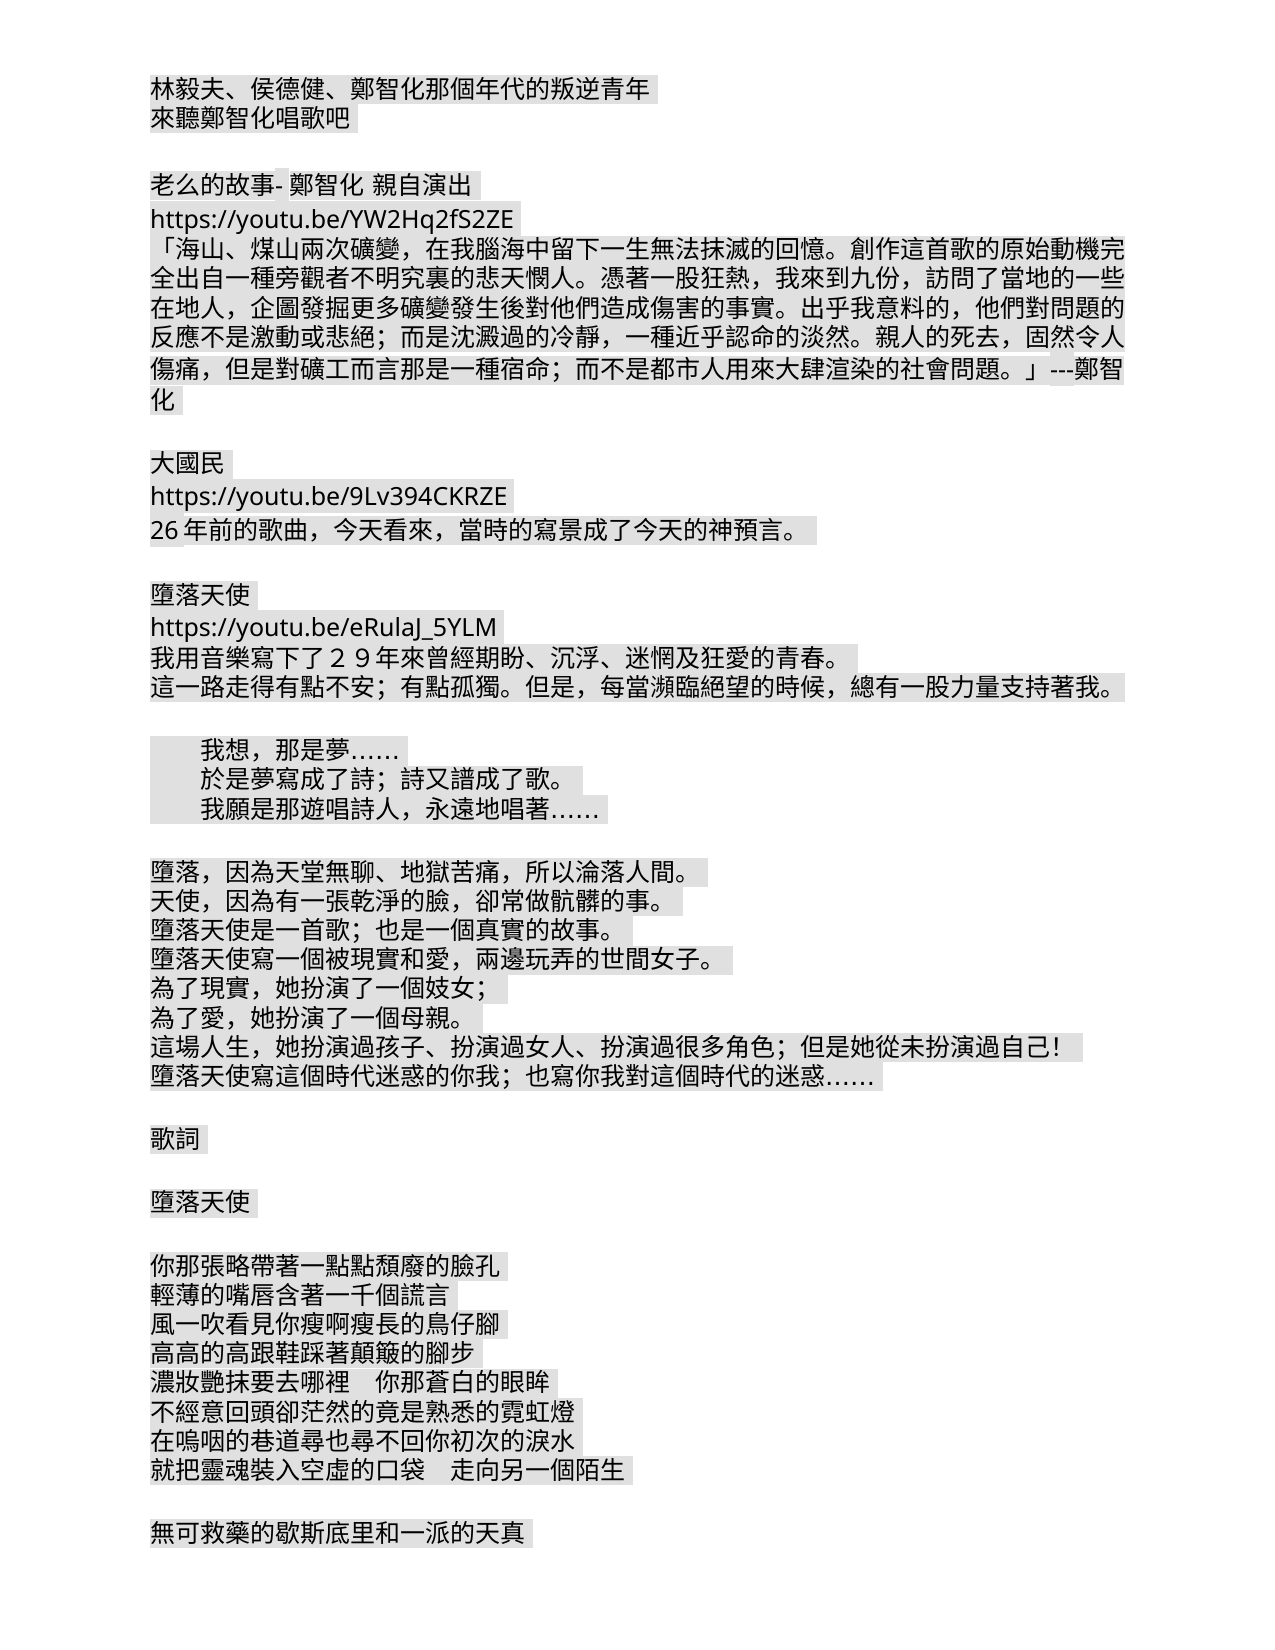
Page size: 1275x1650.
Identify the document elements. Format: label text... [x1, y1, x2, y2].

text 林毅夫、侯德健、鄭智化那個年代的叛逆青年 來聽鄭智化唱歌吧 老么的故事- 鄭智化 親自演出 https://youtu.be/YW2Hq2fS2ZE 「海山、煤山兩次礦變，在我腦海中留下一生無法抹滅的回憶。創作這首歌的原始動機完全出自一種旁觀者不明究裏的悲天憫人。憑著一股狂熱，我來到九份，訪問了當地的一些在地人，企圖發掘更多礦變發生後對他們造成傷害的事實。出乎我意料的，他們對問題的反應不是激動或悲絕；而是沈澱過的冷靜，一種近乎認命的淡然。親人的死去，固然令人傷痛，但是對礦工而言那是一種宿命；而不是都市人用來大肆渲染的社會問題。」---鄭智化 大國民 https://youtu.be/9Lv394CKRZE 26年前的歌曲，今天看來，當時的寫景成了今天的神預言。 墮落天使 https://youtu.be/eRulaJ_5YLM 我用音樂寫下了２９年來曾經期盼、沉浮、迷惘及狂愛的青春。 這一路走得有點不安；有點孤獨。但是，每當瀕臨絕望的時候，總有一股力量支持著我。 我想，那是夢…… 於是夢寫成了詩；詩又譜成了歌。 我願是那遊唱詩人，永遠地唱著…… 墮落，因為天堂無聊、地獄苦痛，所以淪落人間。 天使，因為有一張乾淨的臉，卻常做骯髒的事。 墮落天使是一首歌；也是一個真實的故事。 墮落天使寫一個被現實和愛，兩邊玩弄的世間女子。 為了現實，她扮演了一個妓女； 為了愛，她扮演了一個母親。 這場人生，她扮演過孩子、扮演過女人、扮演過很多角色；但是她從未扮演過自己！ 墮落天使寫這個時代迷惑的你我；也寫你我對這個時代的迷惑…… 歌詞 墮落天使 你那張略帶著一點點頹廢的臉孔 輕薄的嘴唇含著一千個謊言 風一吹看見你瘦啊瘦長的鳥仔腳 高高的高跟鞋踩著顛簸的腳步 濃妝艷抹要去哪裡 你那蒼白的眼眸 不經意回頭卻茫然的竟是熟悉的霓虹燈 在嗚咽的巷道尋也尋不回你初次的淚水 就把靈魂裝入空虛的口袋 走向另一個陌生 無可救藥的歇斯底里和一派的天真 [150, 75, 1125, 1548]
